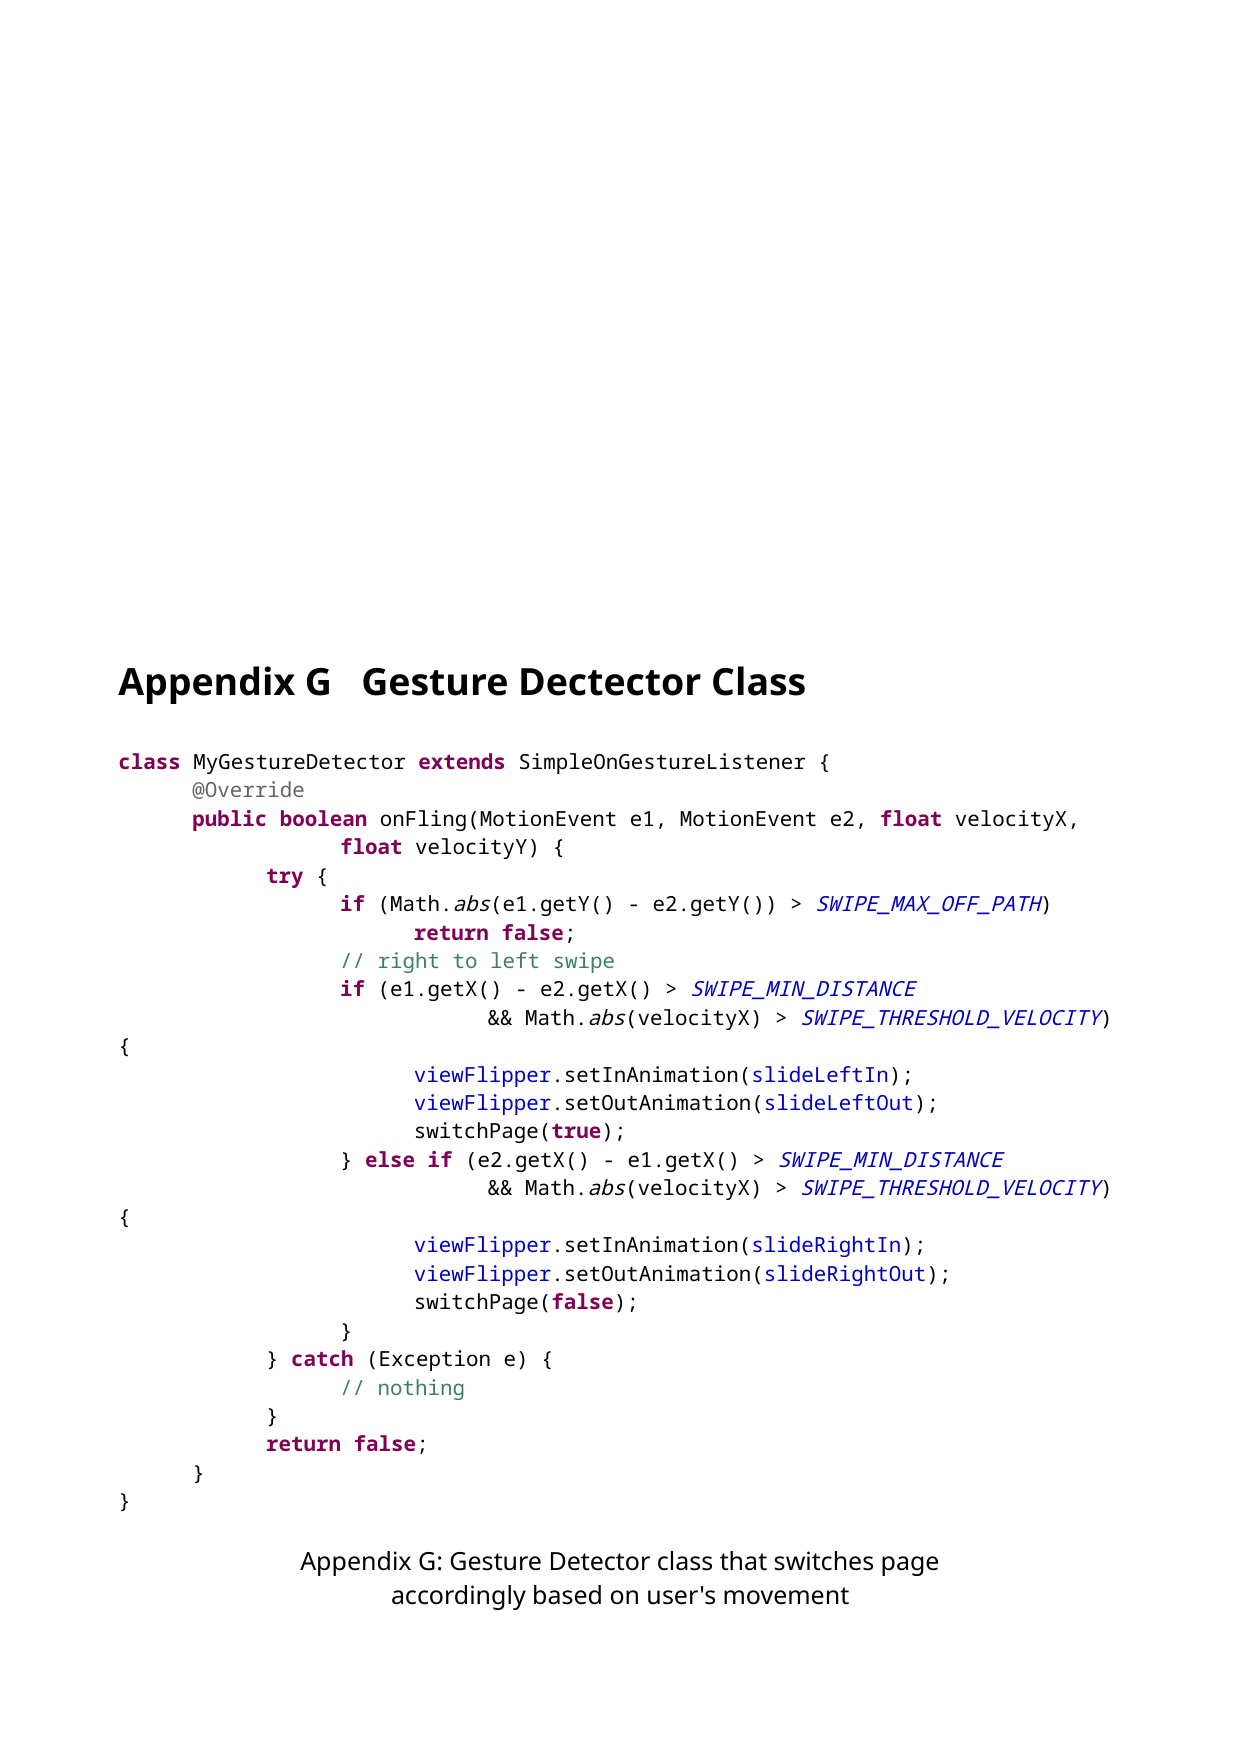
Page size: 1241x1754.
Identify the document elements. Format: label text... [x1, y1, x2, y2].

text class MyGestureDetector extends SimpleOnGestureListener { [118, 747, 1122, 775]
text && Math.abs(velocityX) > SWIPE_THRESHOLD_VELOCITY) { [118, 1003, 1122, 1060]
subtitle Appendix G Gesture Dectector Class [118, 655, 1122, 706]
text public boolean onFling(MotionEvent e1, MotionEvent e2, float velocityX, [118, 804, 1122, 832]
text if (e1.getX() - e2.getX() > SWIPE_MIN_DISTANCE [118, 974, 1122, 1003]
text } [118, 1316, 1122, 1344]
text viewFlipper.setOutAnimation(slideRightOut); [118, 1259, 1122, 1287]
text } [118, 1486, 1122, 1515]
text } catch (Exception e) { [118, 1344, 1122, 1373]
text accordingly based on user's movement [118, 1577, 1122, 1611]
text // right to left swipe [118, 946, 1122, 974]
text } [118, 1401, 1122, 1429]
text } [118, 1458, 1122, 1486]
text switchPage(true); [118, 1117, 1122, 1145]
text if (Math.abs(e1.getY() - e2.getY()) > SWIPE_MAX_OFF_PATH) [118, 889, 1122, 918]
text && Math.abs(velocityX) > SWIPE_THRESHOLD_VELOCITY) { [118, 1173, 1122, 1230]
text return false; [118, 918, 1122, 946]
text @Override [118, 775, 1122, 804]
text viewFlipper.setOutAnimation(slideLeftOut); [118, 1088, 1122, 1117]
text Appendix G: Gesture Detector class that switches page [118, 1543, 1122, 1577]
text return false; [118, 1429, 1122, 1458]
text } else if (e2.getX() - e1.getX() > SWIPE_MIN_DISTANCE [118, 1145, 1122, 1173]
text viewFlipper.setInAnimation(slideRightIn); [118, 1230, 1122, 1259]
text // nothing [118, 1373, 1122, 1401]
text try { [118, 861, 1122, 889]
text float velocityY) { [118, 832, 1122, 861]
text viewFlipper.setInAnimation(slideLeftIn); [118, 1060, 1122, 1088]
text switchPage(false); [118, 1287, 1122, 1316]
